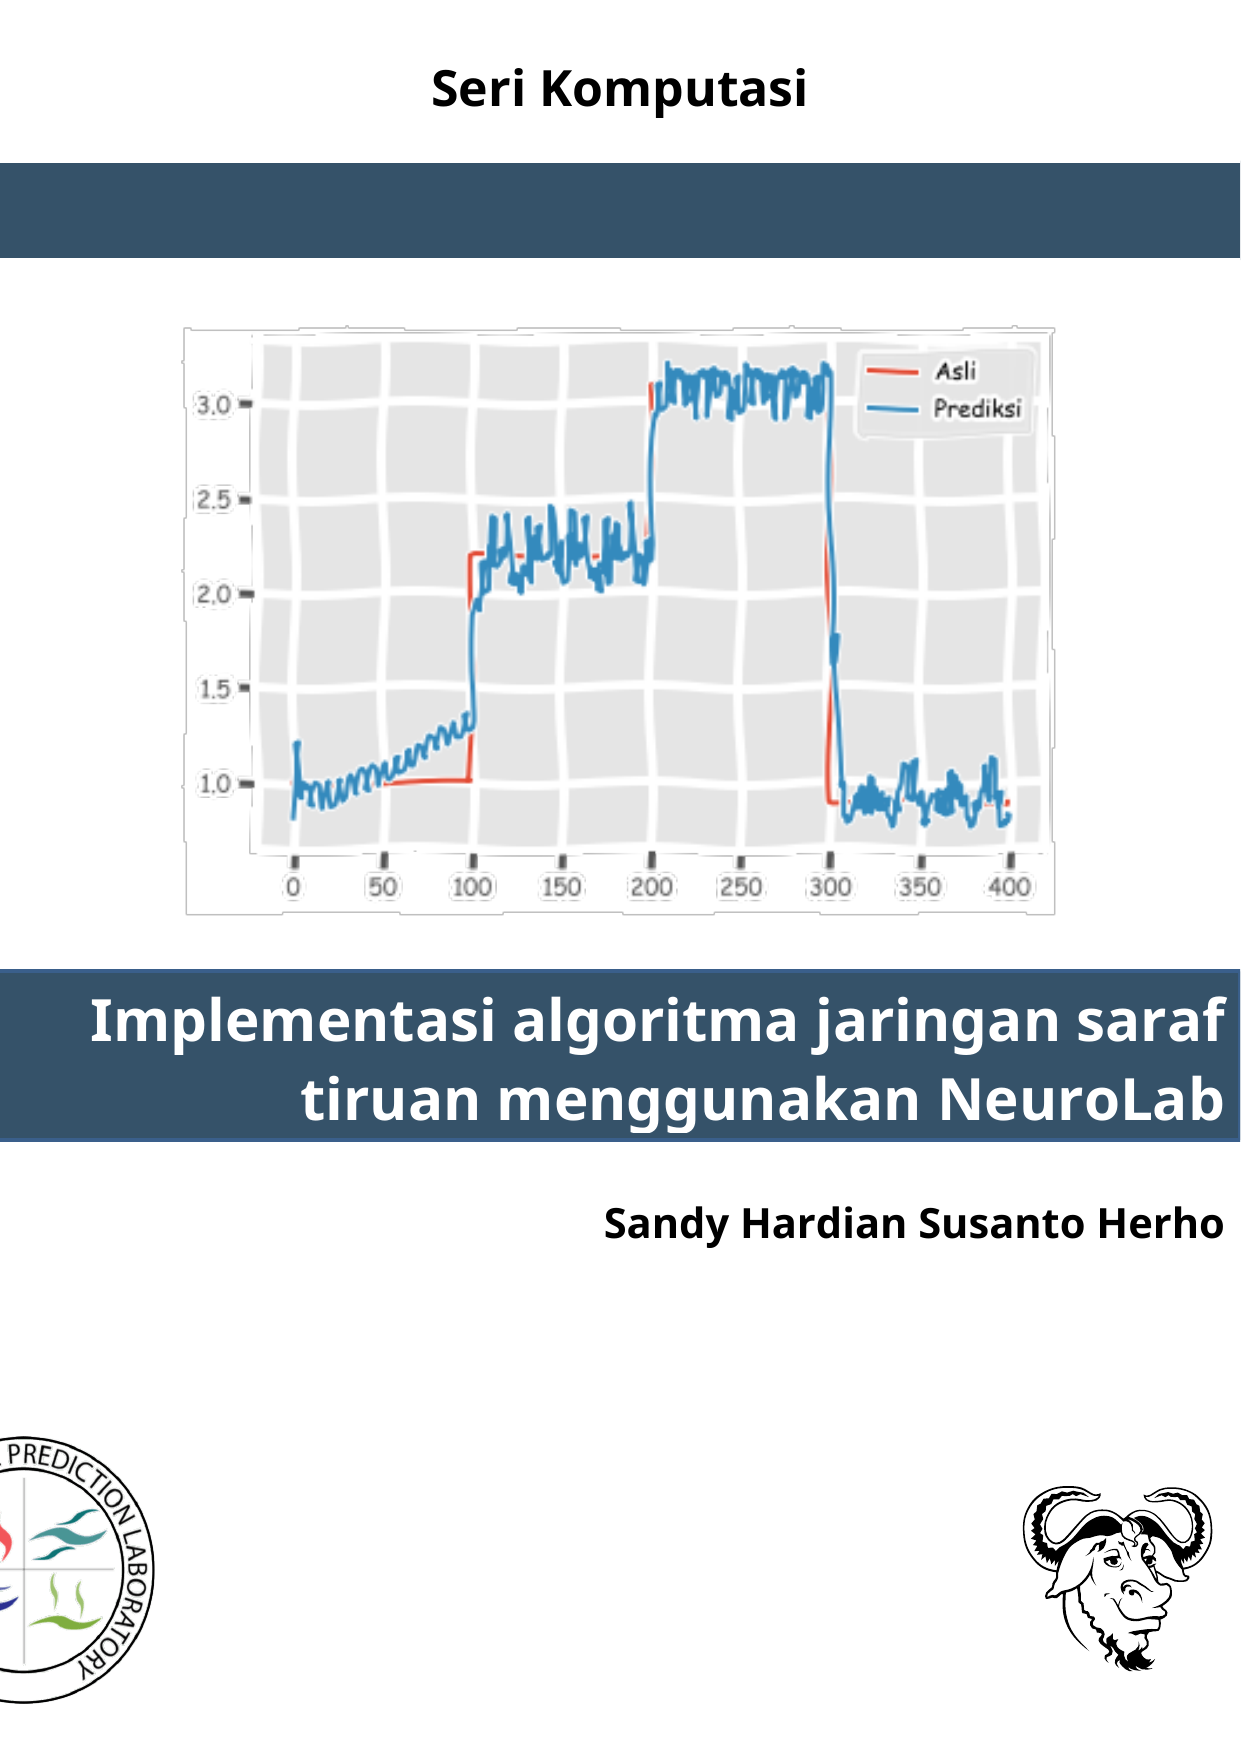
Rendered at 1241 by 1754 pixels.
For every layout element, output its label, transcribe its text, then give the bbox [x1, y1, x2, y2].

picture [180, 324, 1060, 920]
picture [0, 1436, 155, 1704]
text Implementasi algoritma jaringan saraf tiruan menggunakan NeuroLab [0, 979, 1225, 1132]
text Seri Komputasi [0, 53, 1240, 121]
text Sandy Hardian Susanto Herho [578, 1194, 1225, 1251]
